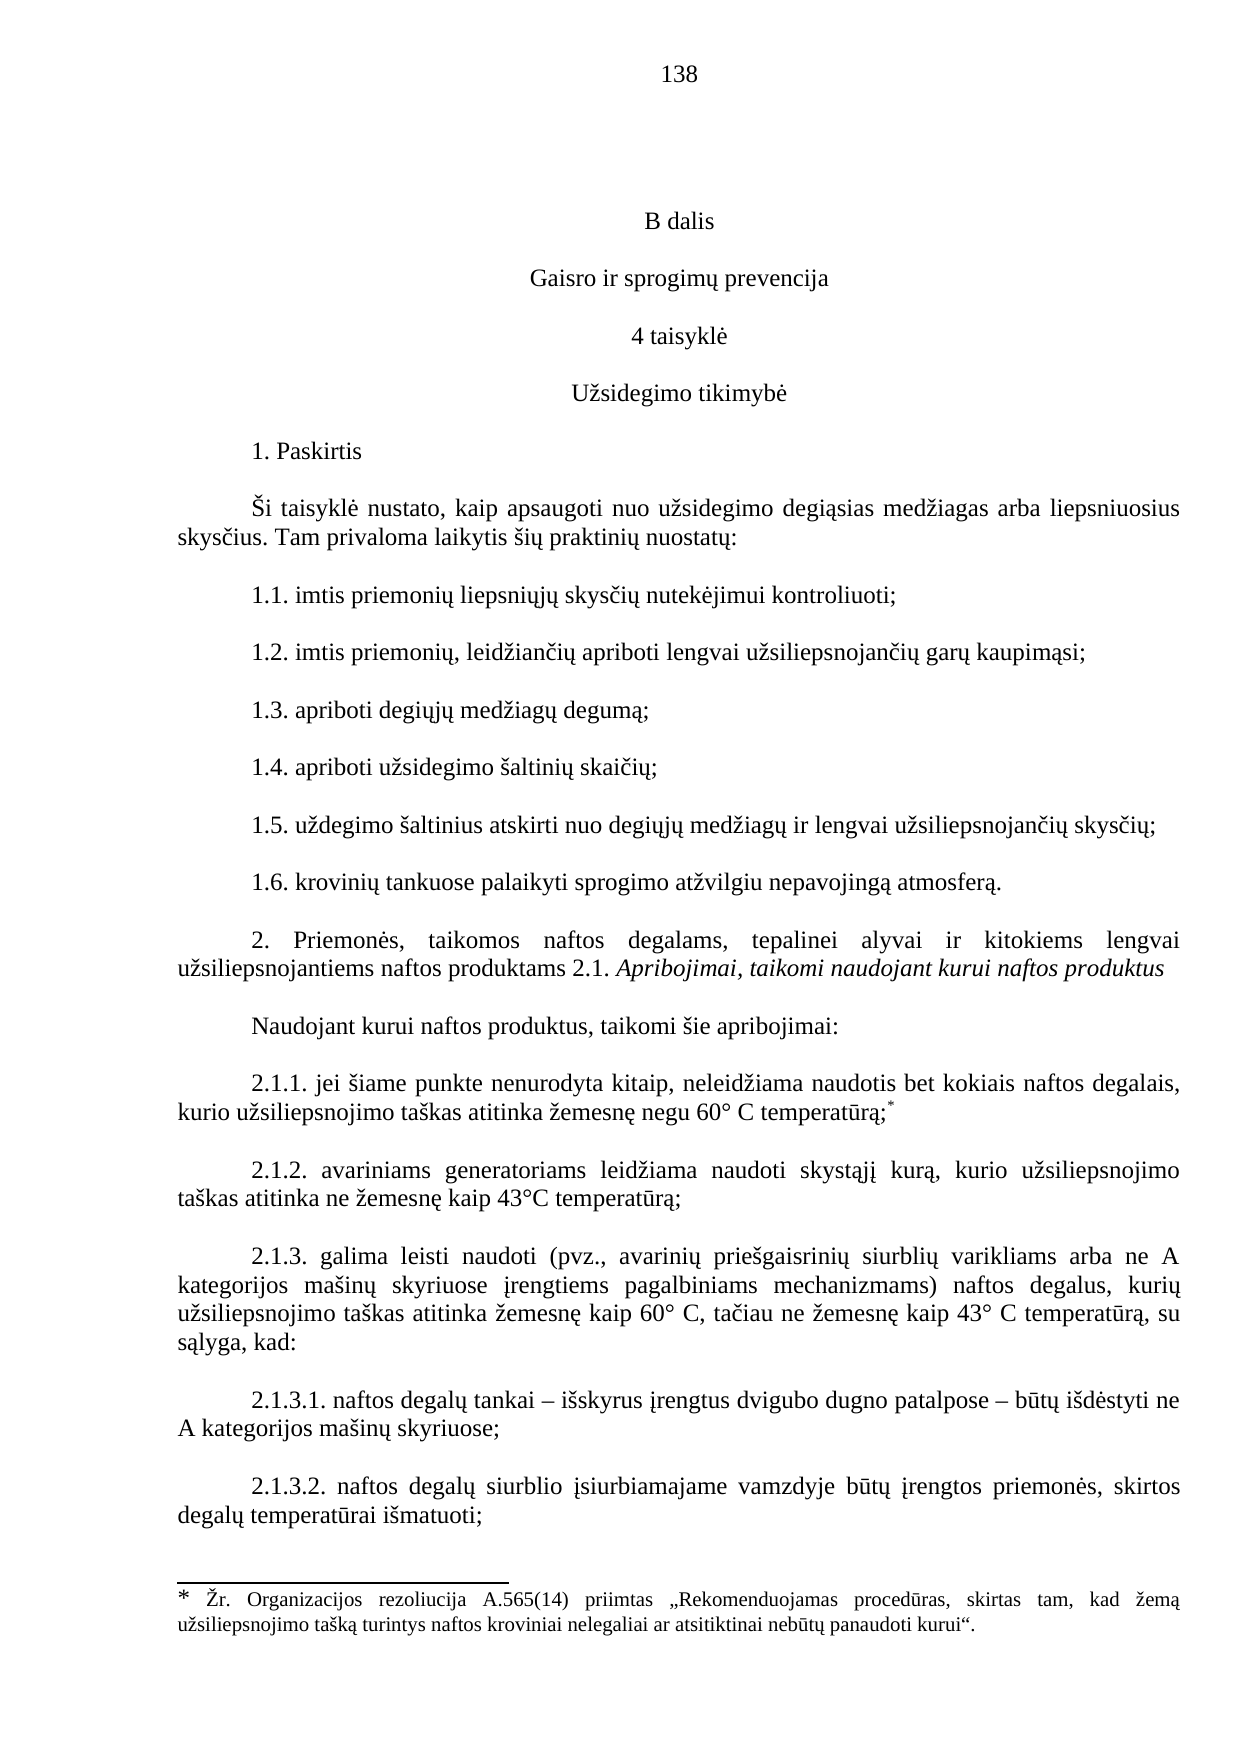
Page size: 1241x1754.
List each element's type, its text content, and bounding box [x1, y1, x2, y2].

text Žr. Organizacijos rezoliucija A.565(14) priimtas „Rekomenduojamas procedūras, skirtas tam, kad žemą užsiliepsnojimo tašką turintys naftos kroviniai nelegaliai ar atsitiktinai nebūtų panaudoti kurui“. [177, 1583, 1181, 1636]
text 1. Paskirtis [177, 436, 1181, 465]
text 2.1.3.2. naftos degalų siurblio įsiurbiamajame vamzdyje būtų įrengtos priemonės, skirtos degalų temperatūrai išmatuoti; [177, 1471, 1181, 1528]
text 2.1.3.1. naftos degalų tankai – išskyrus įrengtus dvigubo dugno patalpose – būtų išdėstyti ne A kategorijos mašinų skyriuose; [177, 1385, 1181, 1442]
text 1.4. apriboti užsidegimo šaltinių skaičių; [177, 752, 1181, 781]
text 2.1.3. galima leisti naudoti (pvz., avarinių priešgaisrinių siurblių varikliams arba ne A kategorijos mašinų skyriuose įrengtiems pagalbiniams mechanizmams) naftos degalus, kurių užsiliepsnojimo taškas atitinka žemesnę kaip 60° C, tačiau ne žemesnę kaip 43° C temperatūrą, su sąlyga, kad: [177, 1241, 1181, 1356]
text Gaisro ir sprogimų prevencija [177, 263, 1181, 292]
text 2.1.2. avariniams generatoriams leidžiama naudoti skystąjį kurą, kurio užsiliepsnojimo taškas atitinka ne žemesnę kaip 43°C temperatūrą; [177, 1155, 1181, 1212]
text Ši taisyklė nustato, kaip apsaugoti nuo užsidegimo degiąsias medžiagas arba liepsniuosius skysčius. Tam privaloma laikytis šių praktinių nuostatų: [177, 493, 1181, 551]
text 2.1.1. jei šiame punkte nenurodyta kitaip, neleidžiama naudotis bet kokiais naftos degalais, kurio užsiliepsnojimo taškas atitinka žemesnę negu 60° C temperatūrą; [177, 1068, 1181, 1126]
text 4 taisyklė [177, 321, 1181, 350]
text Naudojant kurui naftos produktus, taikomi šie apribojimai: [177, 1011, 1181, 1040]
text 1.6. krovinių tankuose palaikyti sprogimo atžvilgiu nepavojingą atmosferą. [177, 867, 1181, 896]
text 1.1. imtis priemonių liepsniųjų skysčių nutekėjimui kontroliuoti; [177, 580, 1181, 608]
text B dalis [177, 206, 1181, 235]
text 1.5. uždegimo šaltinius atskirti nuo degiųjų medžiagų ir lengvai užsiliepsnojančių skysčių; [177, 810, 1181, 838]
text 1.3. apriboti degiųjų medžiagų degumą; [177, 695, 1181, 723]
text Užsidegimo tikimybė [177, 378, 1181, 407]
text 1.2. imtis priemonių, leidžiančių apriboti lengvai užsiliepsnojančių garų kaupimąsi; [177, 637, 1181, 666]
text 2. Priemonės, taikomos naftos degalams, tepalinei alyvai ir kitokiems lengvai užsiliepsnojantiems naftos produktams 2.1. Apribojimai, taikomi naudojant kurui naftos produktus [177, 925, 1181, 982]
